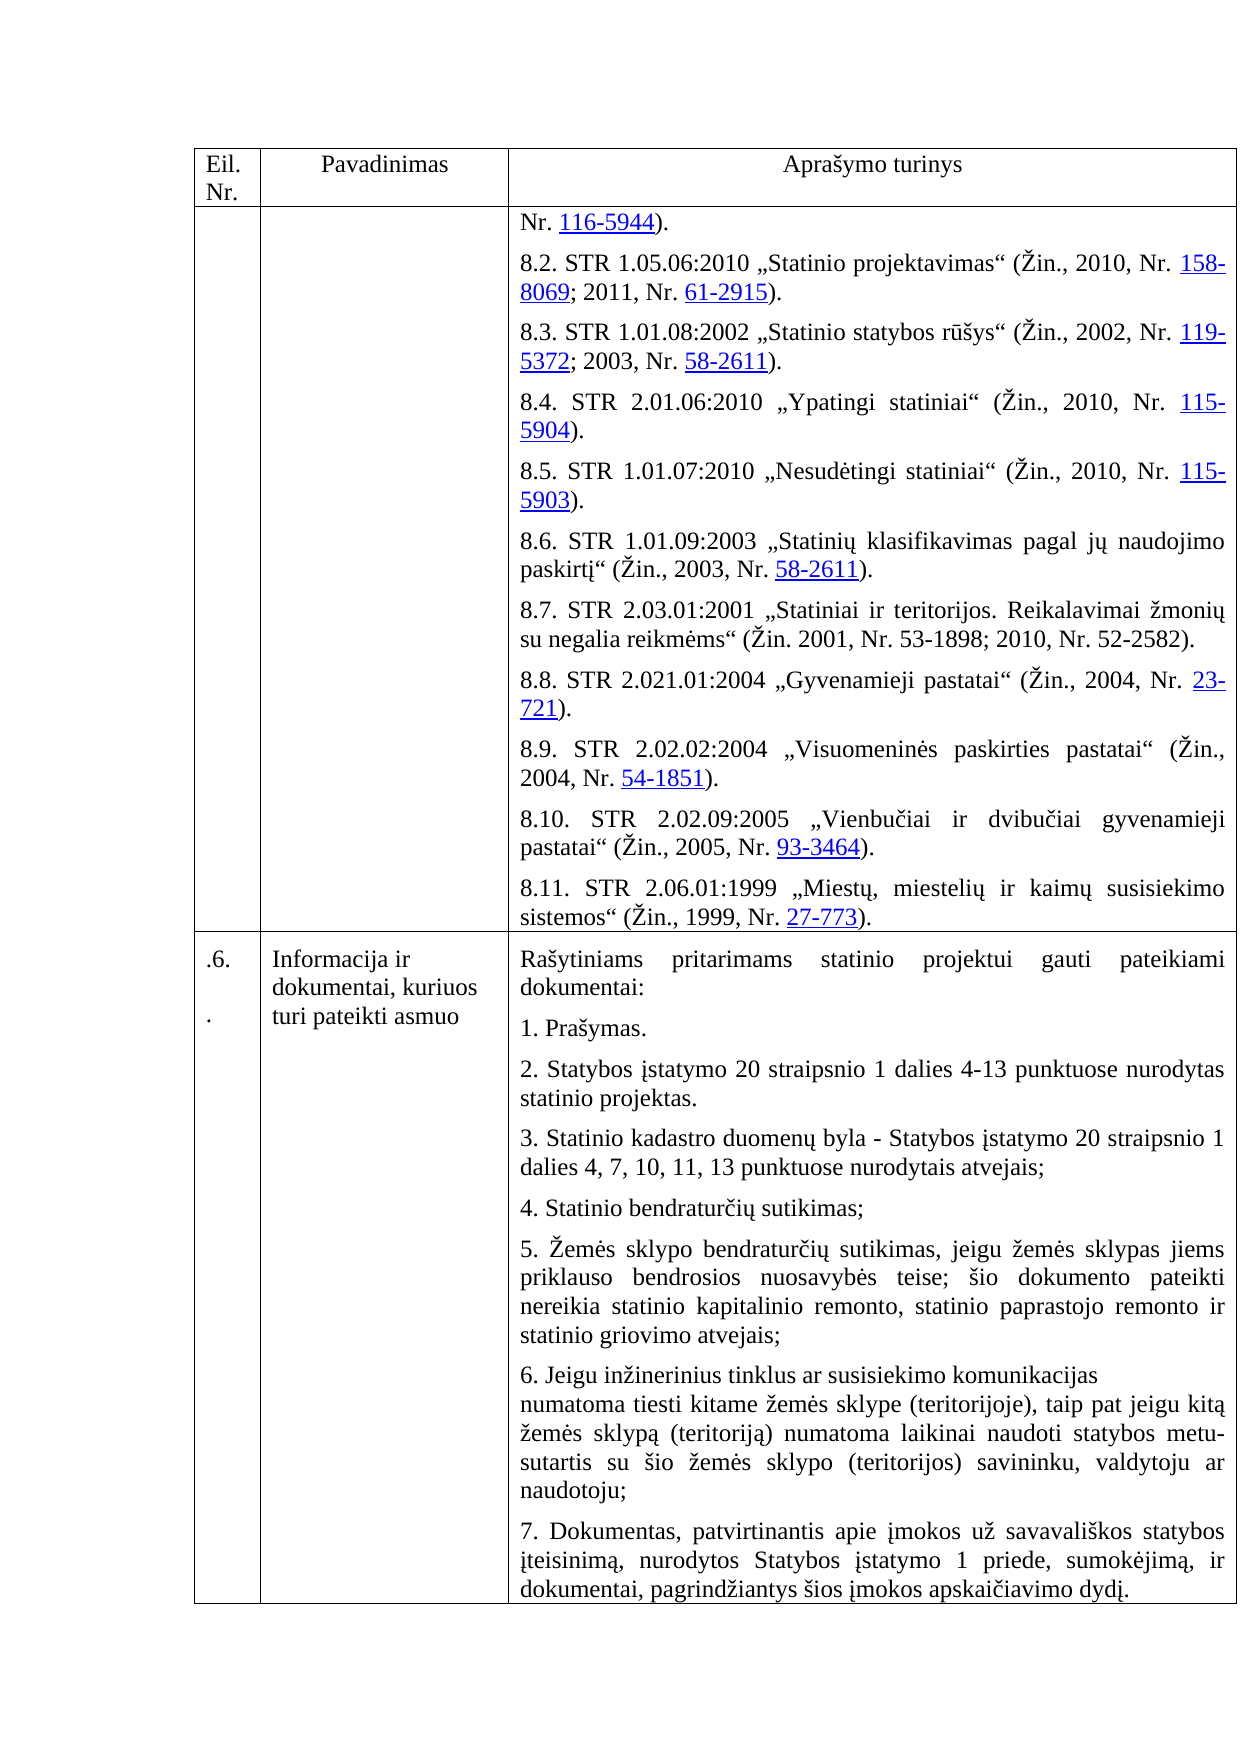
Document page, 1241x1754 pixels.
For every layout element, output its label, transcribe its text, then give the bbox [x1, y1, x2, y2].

table_cell [195, 207, 260, 931]
table_header Eil. Nr. [195, 149, 260, 206]
table_cell Rašytiniams pritarimams statinio projektui gauti pateikiami dokumentai: 1. Prašymas. 2. Statybos įstatymo 20 straipsnio 1 dalies 4-13 punktuose nurodytas statinio projektas. 3. Statinio kadastro duomenų byla - Statybos įstatymo 20 straipsnio 1 dalies 4, 7, 10, 11, 13 punktuose nurodytais atvejais; 4. Statinio bendraturčių sutikimas; 5. Žemės sklypo bendraturčių sutikimas, jeigu žemės sklypas jiems priklauso bendrosios nuosavybės teise; šio dokumento pateikti nereikia statinio kapitalinio remonto, statinio paprastojo remonto ir statinio griovimo atvejais; 6. Jeigu inžinerinius tinklus ar susisiekimo komunikacijas numatoma tiesti kitame žemės sklype (teritorijoje), taip pat jeigu kitą žemės sklypą (teritoriją) numatoma laikinai naudoti statybos metu-sutartis su šio žemės sklypo (teritorijos) savininku, valdytoju ar naudotoju; 7. Dokumentas, patvirtinantis apie įmokos už savavališkos statybos įteisinimą, nurodytos Statybos įstatymo 1 priede, sumokėjimą, ir dokumentai, pagrindžiantys šios įmokos apskaičiavimo dydį. [509, 932, 1236, 1603]
table_cell Informacija ir dokumentai, kuriuos turi pateikti asmuo [261, 932, 508, 1603]
table_header Aprašymo turinys [509, 149, 1236, 206]
table_cell [261, 207, 508, 931]
table_cell .6. . [195, 932, 260, 1603]
table_header Pavadinimas [261, 149, 508, 206]
table_cell Nr. 116-5944). 8.2. STR 1.05.06:2010 „Statinio projektavimas“ (Žin., 2010, Nr. 158-8069; 2011, Nr. 61-2915). 8.3. STR 1.01.08:2002 „Statinio statybos rūšys“ (Žin., 2002, Nr. 119-5372; 2003, Nr. 58-2611). 8.4. STR 2.01.06:2010 „Ypatingi statiniai“ (Žin., 2010, Nr. 115-5904). 8.5. STR 1.01.07:2010 „Nesudėtingi statiniai“ (Žin., 2010, Nr. 115-5903). 8.6. STR 1.01.09:2003 „Statinių klasifikavimas pagal jų naudojimo paskirtį“ (Žin., 2003, Nr. 58-2611). 8.7. STR 2.03.01:2001 „Statiniai ir teritorijos. Reikalavimai žmonių su negalia reikmėms“ (Žin. 2001, Nr. 53-1898; 2010, Nr. 52-2582). 8.8. STR 2.021.01:2004 „Gyvenamieji pastatai“ (Žin., 2004, Nr. 23-721). 8.9. STR 2.02.02:2004 „Visuomeninės paskirties pastatai“ (Žin., 2004, Nr. 54-1851). 8.10. STR 2.02.09:2005 „Vienbučiai ir dvibučiai gyvenamieji pastatai“ (Žin., 2005, Nr. 93-3464). 8.11. STR 2.06.01:1999 „Miestų, miestelių ir kaimų susisiekimo sistemos“ (Žin., 1999, Nr. 27-773). [509, 207, 1236, 931]
